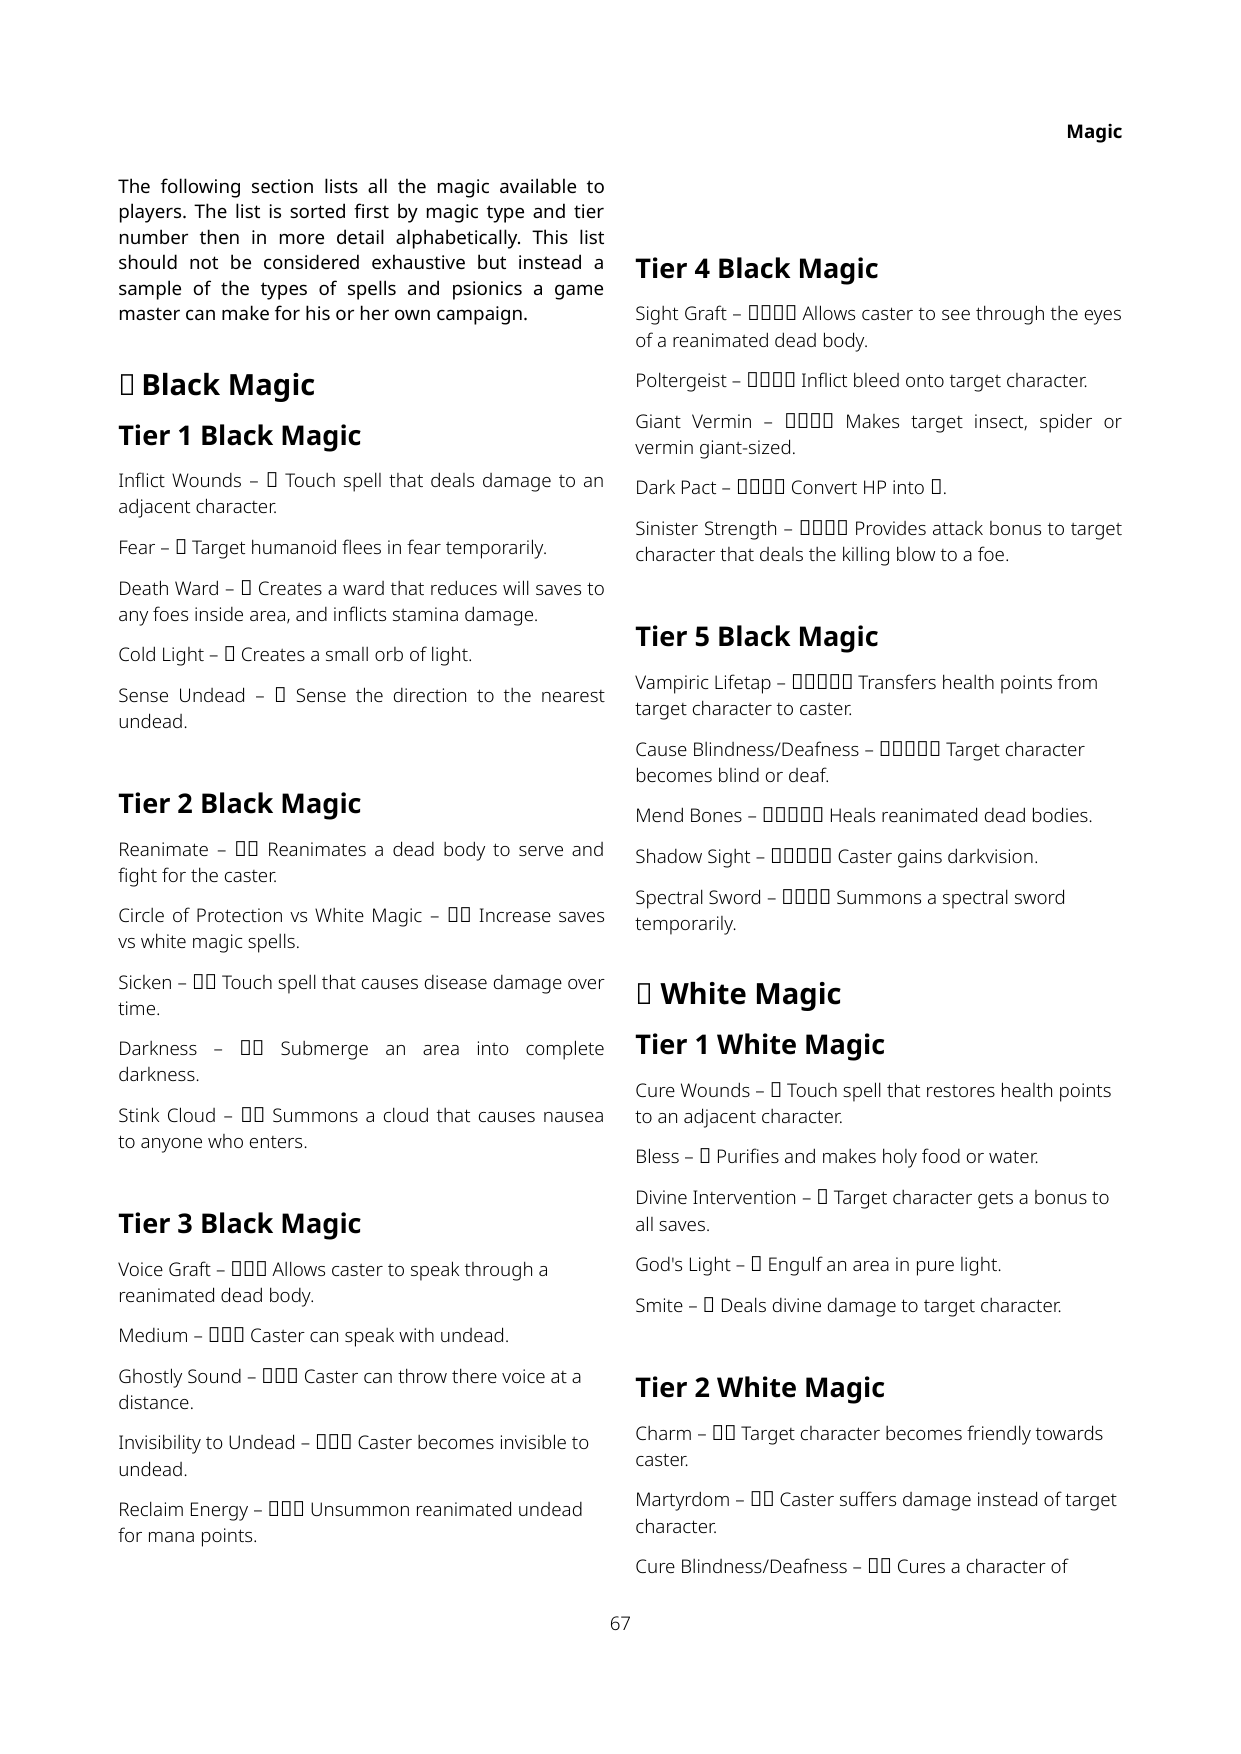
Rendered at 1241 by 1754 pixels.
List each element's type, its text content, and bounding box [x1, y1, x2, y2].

text Charm –  Target character becomes friendly towards caster. [635, 1418, 1122, 1472]
text Bless –  Purifies and makes holy food or water. [635, 1141, 1122, 1170]
text Cold Light –  Creates a small orb of light. [118, 639, 605, 668]
text Reclaim Energy –  Unsummon reanimated undead for mana points. [118, 1494, 605, 1548]
text Medium –  Caster can speak with undead. [118, 1320, 605, 1348]
subtitle  Black Magic [118, 364, 605, 403]
text Vampiric Lifetap –  Transfers health points from target character to caster. [635, 667, 1122, 721]
text Reanimate –  Reanimates a dead body to serve and fight for the caster. [118, 834, 605, 888]
text God's Light –  Engulf an area in pure light. [635, 1249, 1122, 1277]
text Ghostly Sound –  Caster can throw there voice at a distance. [118, 1361, 605, 1415]
text Sicken –  Touch spell that causes disease damage over time. [118, 967, 605, 1021]
text Tier 1 Black Magic [118, 416, 605, 453]
text Smite –  Deals divine damage to target character. [635, 1290, 1122, 1318]
text Death Ward –  Creates a ward that reduces will saves to any foes inside area, and inflicts stamina damage. [118, 573, 605, 627]
text Circle of Protection vs White Magic –  Increase saves vs white magic spells. [118, 900, 605, 954]
text Cure Blindness/Deafness –  Cures a character of [635, 1551, 1122, 1579]
text Tier 5 Black Magic [635, 618, 1122, 655]
text Poltergeist –  Inflict bleed onto target character. [635, 365, 1122, 393]
text Spectral Sword –  Summons a spectral sword temporarily. [635, 882, 1122, 936]
text Sense Undead –  Sense the direction to the nearest undead. [118, 680, 605, 734]
text Tier 3 Black Magic [118, 1204, 605, 1241]
text Mend Bones –  Heals reanimated dead bodies. [635, 800, 1122, 828]
text Giant Vermin –  Makes target insect, spider or vermin giant-sized. [635, 406, 1122, 460]
text Shadow Sight –  Caster gains darkvision. [635, 841, 1122, 869]
text Divine Intervention –  Target character gets a bonus to all saves. [635, 1182, 1122, 1236]
text Cure Wounds –  Touch spell that restores health points to an adjacent character. [635, 1075, 1122, 1129]
text Fear –  Target humanoid flees in fear temporarily. [118, 532, 605, 560]
text Martyrdom –  Caster suffers damage instead of target character. [635, 1484, 1122, 1538]
text Tier 2 Black Magic [118, 784, 605, 821]
text Darkness –  Submerge an area into complete darkness. [118, 1033, 605, 1087]
text Tier 1 White Magic [635, 1026, 1122, 1062]
subtitle  White Magic [635, 973, 1122, 1013]
text Tier 4 Black Magic [635, 249, 1122, 286]
text Tier 2 White Magic [635, 1369, 1122, 1406]
text Inflict Wounds –  Touch spell that deals damage to an adjacent character. [118, 465, 605, 519]
text Invisibility to Undead –  Caster becomes invisible to undead. [118, 1427, 605, 1481]
text Cause Blindness/Deafness –  Target character becomes blind or deaf. [635, 734, 1122, 788]
text Stink Cloud –  Summons a cloud that causes nausea to anyone who enters. [118, 1100, 605, 1154]
text Sinister Strength –  Provides attack bonus to target character that deals the killing blow to a foe. [635, 513, 1122, 567]
text Sight Graft –  Allows caster to see through the eyes of a reanimated dead body. [635, 298, 1122, 352]
text Dark Pact –  Convert HP into . [635, 472, 1122, 501]
text Voice Graft –  Allows caster to speak through a reanimated dead body. [118, 1254, 605, 1308]
text The following section lists all the magic available to players. The list is sorted first by magic type and tier number then in more detail alphabetically. This list should not be considered exhaustive but instead a sample of the types of spells and psionics a game master can make for his or her own campaign. [118, 173, 605, 326]
